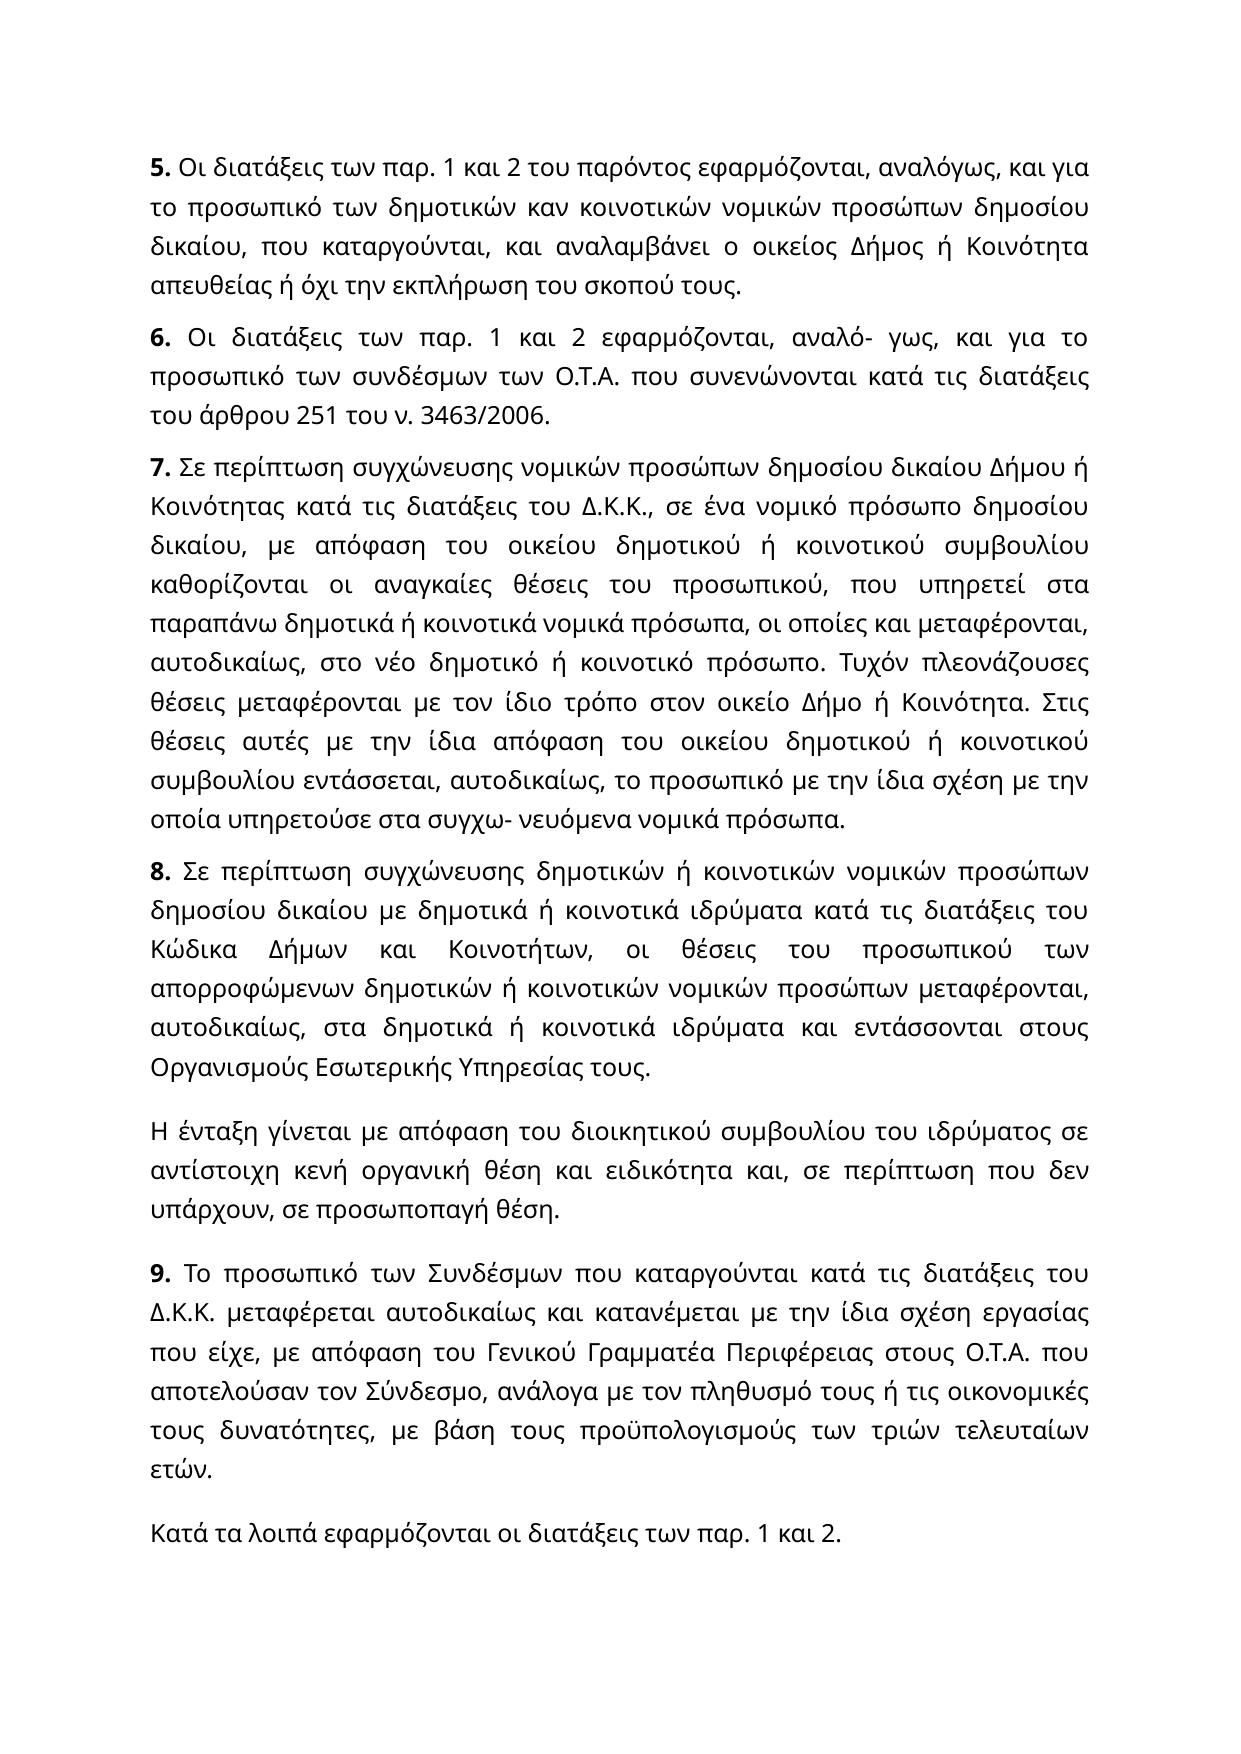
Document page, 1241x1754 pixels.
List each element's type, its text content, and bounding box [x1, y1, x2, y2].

text 9. Το προσωπικό των Συνδέσμων που καταργούνται κατά τις διατάξεις του Δ.Κ.Κ. μεταφέρεται αυτοδικαίως και κατανέμεται με την ίδια σχέση εργασίας που είχε, με απόφαση του Γενικού Γραμματέα Περιφέρειας στους Ο.Τ.Α. που αποτελούσαν τον Σύνδεσμο, ανάλογα με τον πληθυσμό τους ή τις οικονομικές τους δυνατότητες, με βάση τους προϋπολογισμούς των τριών τελευταίων ετών. [150, 1256, 1090, 1486]
text 7. Σε περίπτωση συγχώνευσης νομικών προσώπων δημοσίου δικαίου Δήμου ή Κοινότητας κατά τις διατάξεις του Δ.Κ.Κ., σε ένα νομικό πρόσωπο δημοσίου δικαίου, με απόφαση του οικείου δημοτικού ή κοινοτικού συμβουλίου καθορίζονται οι αναγκαίες θέσεις του προσωπικού, που υπηρετεί στα παραπάνω δημοτικά ή κοινοτικά νομικά πρόσωπα, οι οποίες και μεταφέρονται, αυτοδικαίως, στο νέο δημοτικό ή κοινοτικό πρόσωπο. Τυχόν πλεονάζουσες θέσεις μεταφέρονται με τον ίδιο τρόπο στον οικείο Δήμο ή Κοινότητα. Στις θέσεις αυτές με την ίδια απόφαση του οικείου δημοτικού ή κοινοτικού συμβουλίου εντάσσεται, αυτοδικαίως, το προσωπικό με την ίδια σχέση με την οποία υπηρετούσε στα συγχω- νευόμενα νομικά πρόσωπα. [150, 449, 1090, 836]
text Κατά τα λοιπά εφαρμόζονται οι διατάξεις των παρ. 1 και 2. [150, 1516, 1090, 1550]
text 6. Οι διατάξεις των παρ. 1 και 2 εφαρμόζονται, αναλό- γως, και για το προσωπικό των συνδέσμων των Ο.Τ.Α. που συνενώνονται κατά τις διατάξεις του άρθρου 251 του ν. 3463/2006. [150, 319, 1090, 432]
text 5. Οι διατάξεις των παρ. 1 και 2 του παρόντος εφαρμόζονται, αναλόγως, και για το προσωπικό των δημοτικών καν κοινοτικών νομικών προσώπων δημοσίου δικαίου, που καταργούνται, και αναλαμβάνει ο οικείος Δήμος ή Κοινότητα απευθείας ή όχι την εκπλήρωση του σκοπού τους. [150, 150, 1090, 302]
text 8. Σε περίπτωση συγχώνευσης δημοτικών ή κοινοτικών νομικών προσώπων δημοσίου δικαίου με δημοτικά ή κοινοτικά ιδρύματα κατά τις διατάξεις του Κώδικα Δήμων και Κοινοτήτων, οι θέσεις του προσωπικού των απορροφώμενων δημοτικών ή κοινοτικών νομικών προσώπων μεταφέρονται, αυτοδικαίως, στα δημοτικά ή κοινοτικά ιδρύματα και εντάσσονται στους Οργανισμούς Εσωτερικής Υπηρεσίας τους. [150, 853, 1090, 1083]
text Η ένταξη γίνεται με απόφαση του διοικητικού συμβουλίου του ιδρύματος σε αντίστοιχη κενή οργανική θέση και ειδικότητα και, σε περίπτωση που δεν υπάρχουν, σε προσωποπαγή θέση. [150, 1113, 1090, 1226]
